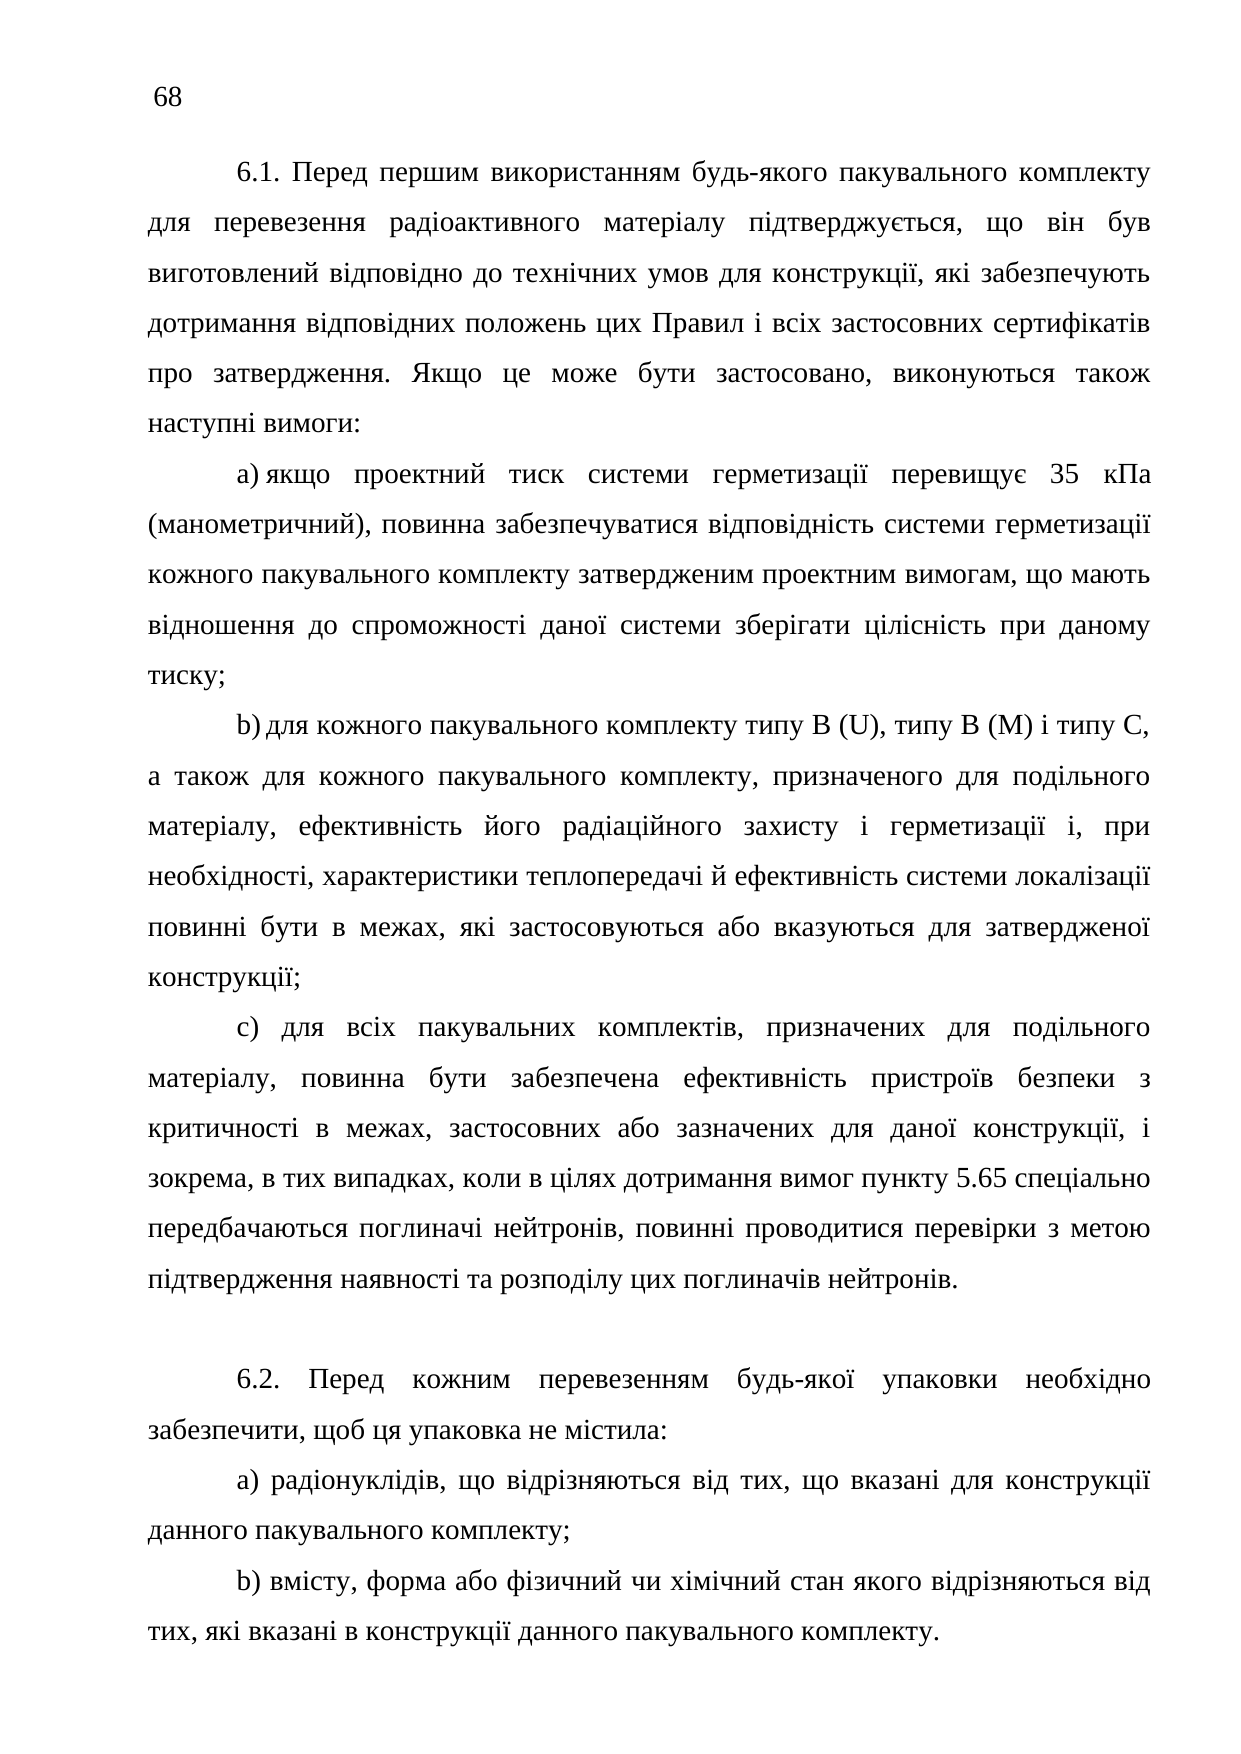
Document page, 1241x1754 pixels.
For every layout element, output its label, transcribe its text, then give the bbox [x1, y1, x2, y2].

text а) радіонуклідів, що відрізняються від тих, що вказані для конструкції данного пакувального комплекту; [148, 1462, 1152, 1546]
text а) якщо проектний тиск системи герметизації перевищує 35 кПа (манометричний), повинна забезпечуватися відповідність системи герметизації кожного пакувального комплекту затвердженим проектним вимогам, що мають відношення до спроможності даної системи зберігати цілісність при даному тиску; [148, 456, 1152, 691]
text b) вмісту, форма або фізичний чи хімічний стан якого відрізняються від тих, які вказані в конструкції данного пакувального комплекту. [148, 1563, 1152, 1647]
text с) для всіх пакувальних комплектів, призначених для подільного матеріалу, повинна бути забезпечена ефективність пристроїв безпеки з критичності в межах, застосовних або зазначених для даної конструкції, і зокрема, в тих випадках, коли в цілях дотримання вимог пункту 5.65 спеціально передбачаються поглиначі нейтронів, повинні проводитися перевірки з метою підтвердження наявності та розподілу цих поглиначів нейтронів. [148, 1009, 1152, 1294]
text b) для кожного пакувального комплекту типу B (U), типу В (М) і типу С, а також для кожного пакувального комплекту, призначеного для подільного матеріалу, ефективність його радіаційного захисту і герметизації і, при необхідності, характеристики теплопередачі й ефективність системи локалізації повинні бути в межах, які застосовуються або вказуються для затвердженої конструкції; [148, 707, 1152, 993]
text 6.2. Перед кожним перевезенням будь-якої упаковки необхідно забезпечити, щоб ця упаковка не містила: [148, 1362, 1152, 1445]
text 6.1. Перед першим використанням будь-якого пакувального комплекту для перевезення радіоактивного матеріалу підтверджується, що він був виготовлений відповідно до технічних умов для конструкції, які забезпечують дотримання відповідних положень цих Правил і всіх застосовних сертифікатів про затвердження. Якщо це може бути застосовано, виконуються також наступні вимоги: [148, 154, 1152, 439]
